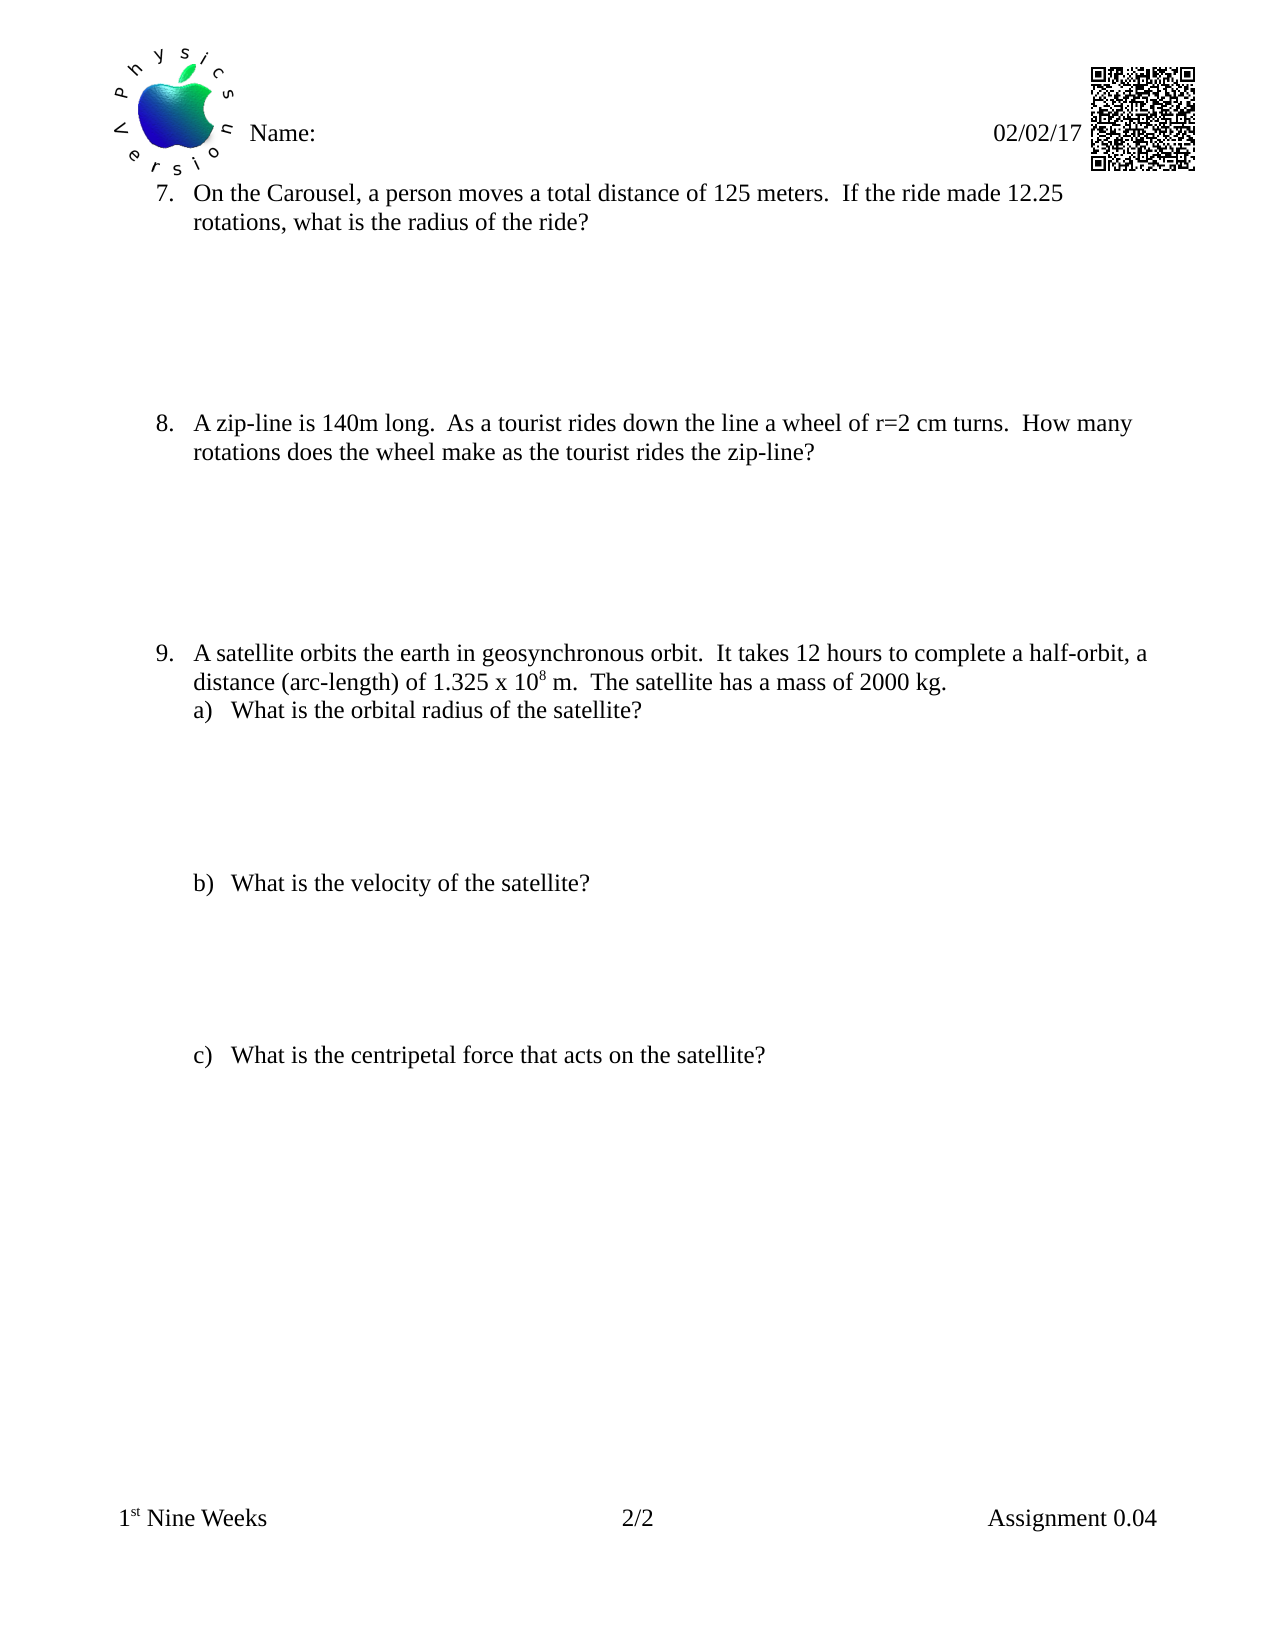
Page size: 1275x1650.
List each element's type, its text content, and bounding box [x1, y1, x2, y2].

list A satellite orbits the earth in geosynchronous orbit. It takes 12 hours to complete a half-orbit, a distance (arc-length) of 1.325 x 108 m. The satellite has a mass of 2000 kg. [156, 638, 1157, 696]
list A zip-line is 140m long. As a tourist rides down the line a wheel of r=2 cm turns. How many rotations does the wheel make as the tourist rides the zip-line? [156, 408, 1157, 466]
picture [113, 48, 234, 176]
list On the Carousel, a person moves a total distance of 125 meters. If the ride made 12.25 rotations, what is the radius of the ride? [156, 176, 1157, 236]
list What is the velocity of the satellite? [193, 868, 1157, 897]
picture [1082, 58, 1203, 179]
list What is the orbital radius of the satellite? [193, 696, 1157, 724]
list What is the centripetal force that acts on the satellite? [193, 1041, 1157, 1069]
